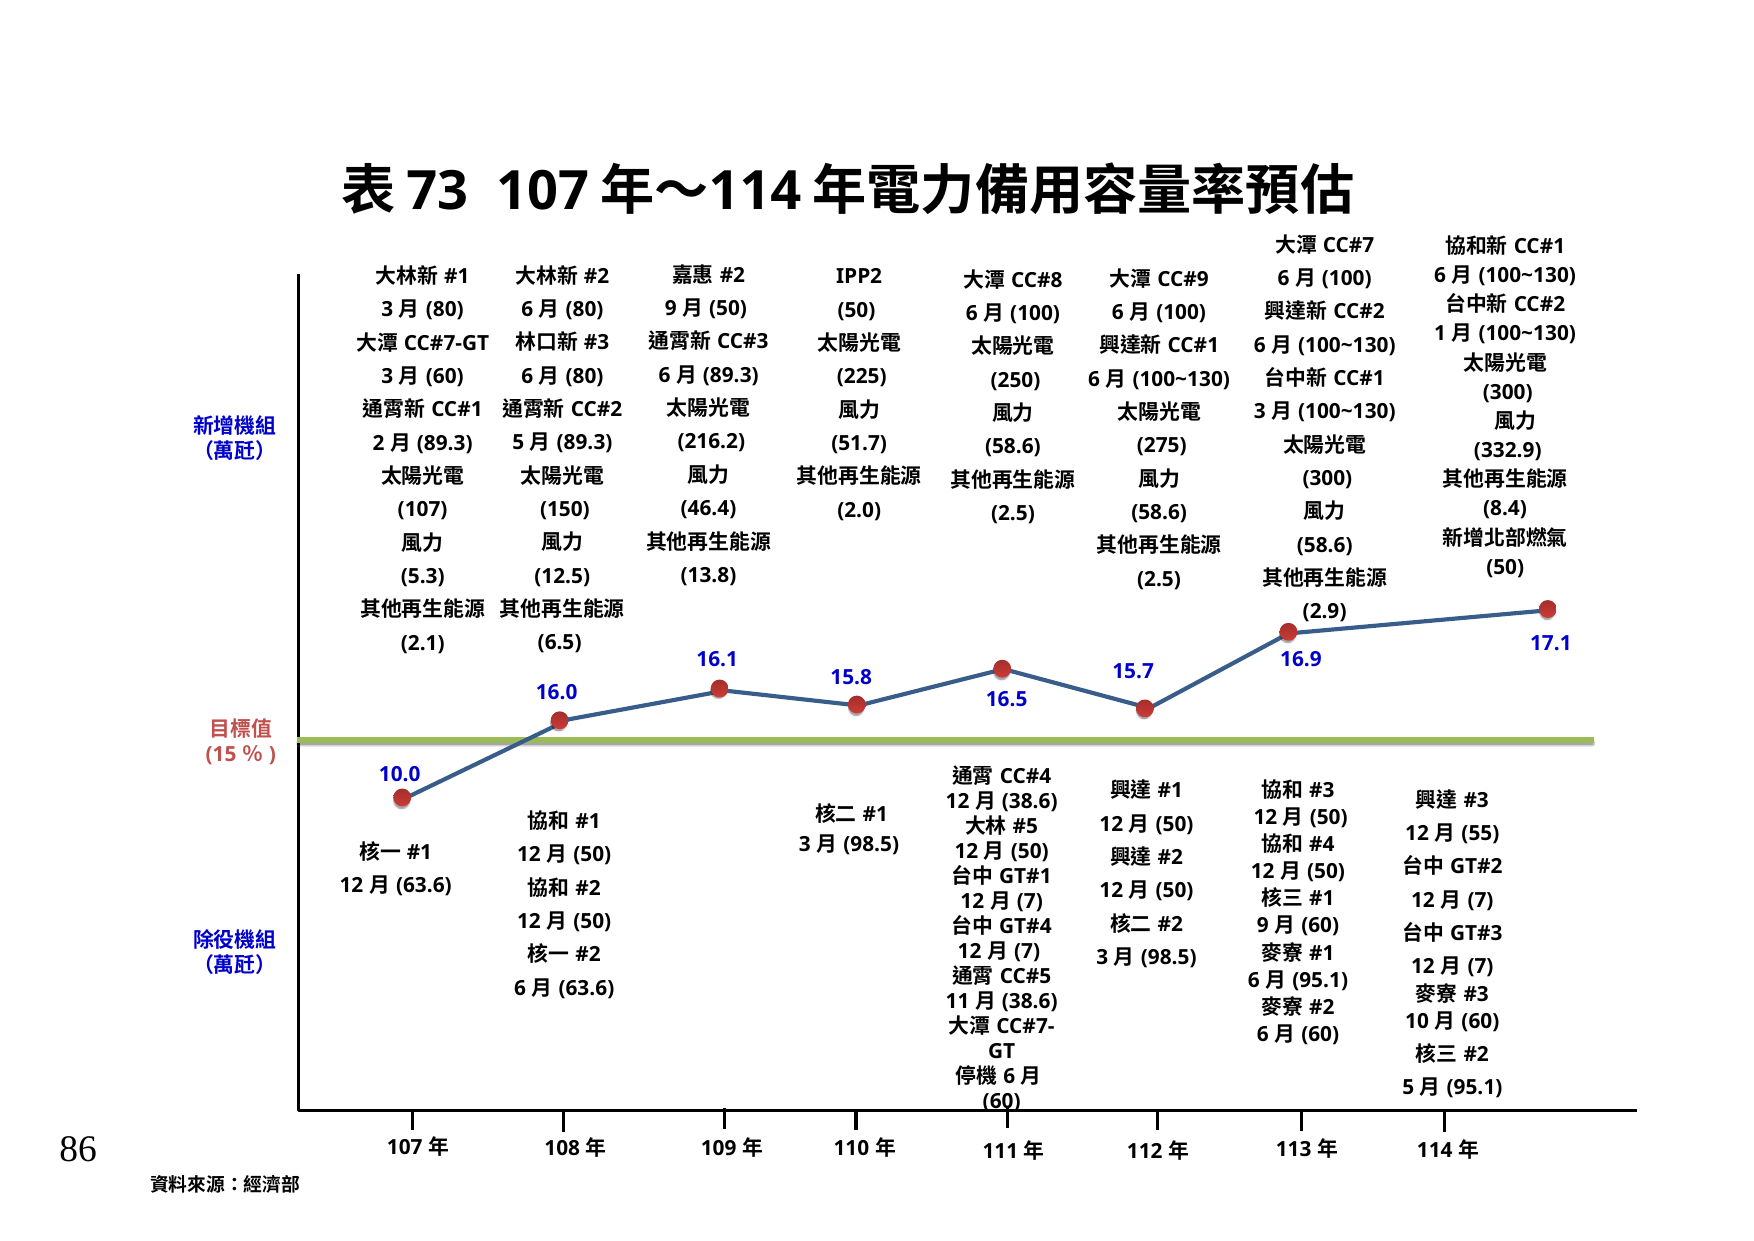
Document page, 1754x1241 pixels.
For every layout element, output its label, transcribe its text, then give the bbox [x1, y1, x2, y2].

text 表73 107年～114年電力備用容量率預估 [59, 147, 1636, 226]
